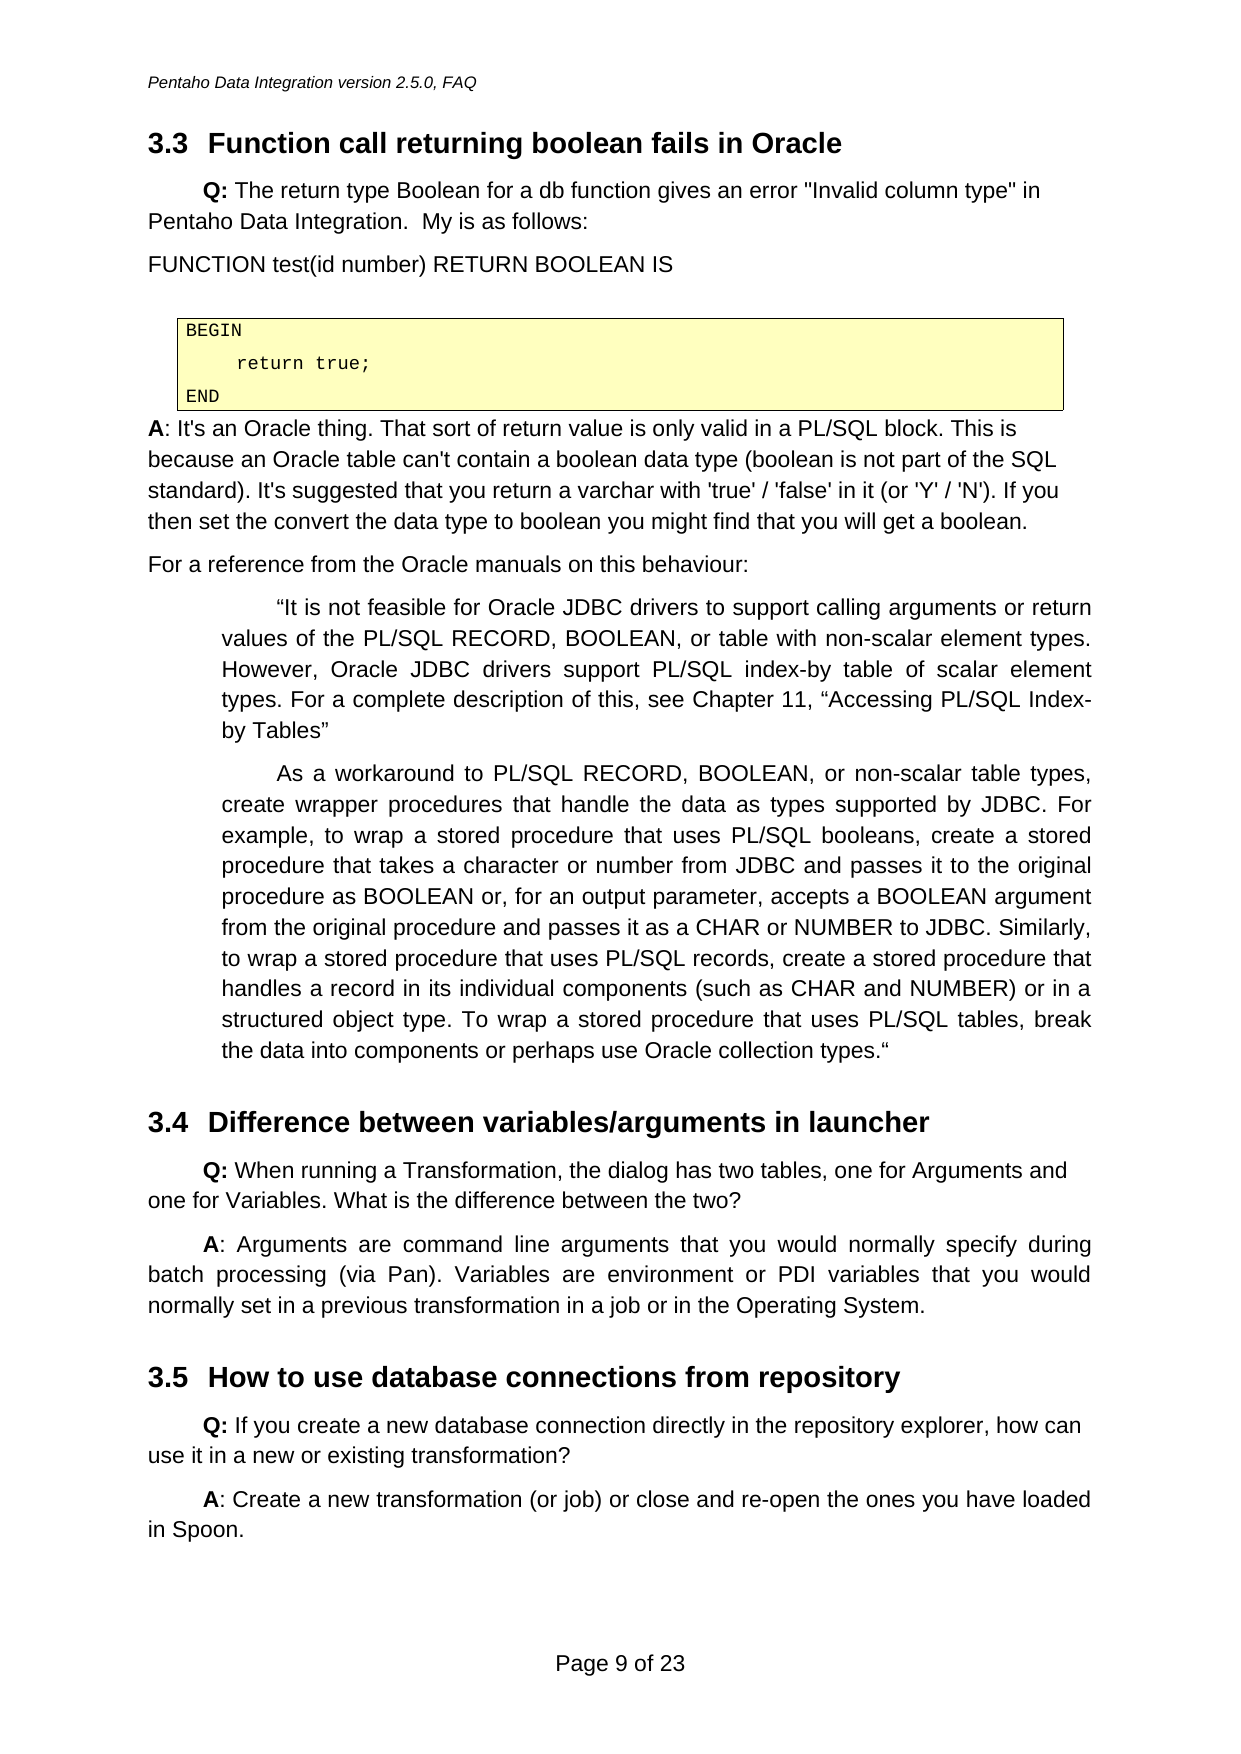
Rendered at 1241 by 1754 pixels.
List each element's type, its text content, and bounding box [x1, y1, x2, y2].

text Q: When running a Transformation, the dialog has two tables, one for Arguments and one for Variables. What is the difference between the two? [148, 1157, 1092, 1214]
text A: Create a new transformation (or job) or close and re-open the ones you have loaded in Spoon. [148, 1486, 1092, 1543]
text BEGIN [178, 319, 1063, 342]
text FUNCTION test(id number) RETURN BOOLEAN IS [148, 252, 1092, 278]
text Q: If you create a new database connection directly in the repository explorer, how can use it in a new or existing transformation? [148, 1412, 1092, 1469]
text “It is not feasible for Oracle JDBC drivers to support calling arguments or return values of the PL/SQL RECORD, BOOLEAN, or table with non-scalar element types. However, Oracle JDBC drivers support PL/SQL index-by table of scalar element types. For a complete description of this, see Chapter 11, “Accessing PL/SQL Index-by Tables” [221, 595, 1092, 743]
text A: It's an Oracle thing. That sort of return value is only valid in a PL/SQL block. This is because an Oracle table can't contain a boolean data type (boolean is not part of the SQL standard). It's suggested that you return a varchar with 'true' / 'false' in it (or 'Y' / 'N'). If you then set the convert the data type to boolean you might find that you will get a boolean. [148, 416, 1092, 534]
subtitle How to use database connections from repository [148, 1361, 1092, 1393]
text Q: The return type Boolean for a db function gives an error "Invalid column type" in Pentaho Data Integration. My is as follows: [148, 178, 1092, 234]
subtitle Function call returning boolean fails in Oracle [148, 127, 1092, 159]
text As a workaround to PL/SQL RECORD, BOOLEAN, or non-scalar table types, create wrapper procedures that handle the data as types supported by JDBC. For example, to wrap a stored procedure that uses PL/SQL booleans, create a stored procedure that takes a character or number from JDBC and passes it to the original procedure as BOOLEAN or, for an output parameter, accepts a BOOLEAN argument from the original procedure and passes it as a CHAR or NUMBER to JDBC. Similarly, to wrap a stored procedure that uses PL/SQL records, create a stored procedure that handles a record in its individual components (such as CHAR and NUMBER) or in a structured object type. To wrap a stored procedure that uses PL/SQL tables, break the data into components or perhaps use Oracle collection types.“ [221, 761, 1092, 1063]
text For a reference from the Oracle manuals on this behaviour: [148, 552, 1092, 577]
text A: Arguments are command line arguments that you would normally specify during batch processing (via Pan). Variables are environment or PDI variables that you would normally set in a previous transformation in a job or in the Operating System. [148, 1231, 1092, 1318]
subtitle Difference between variables/arguments in launcher [148, 1106, 1092, 1138]
text END [178, 384, 1063, 410]
text return true; [178, 351, 1063, 375]
